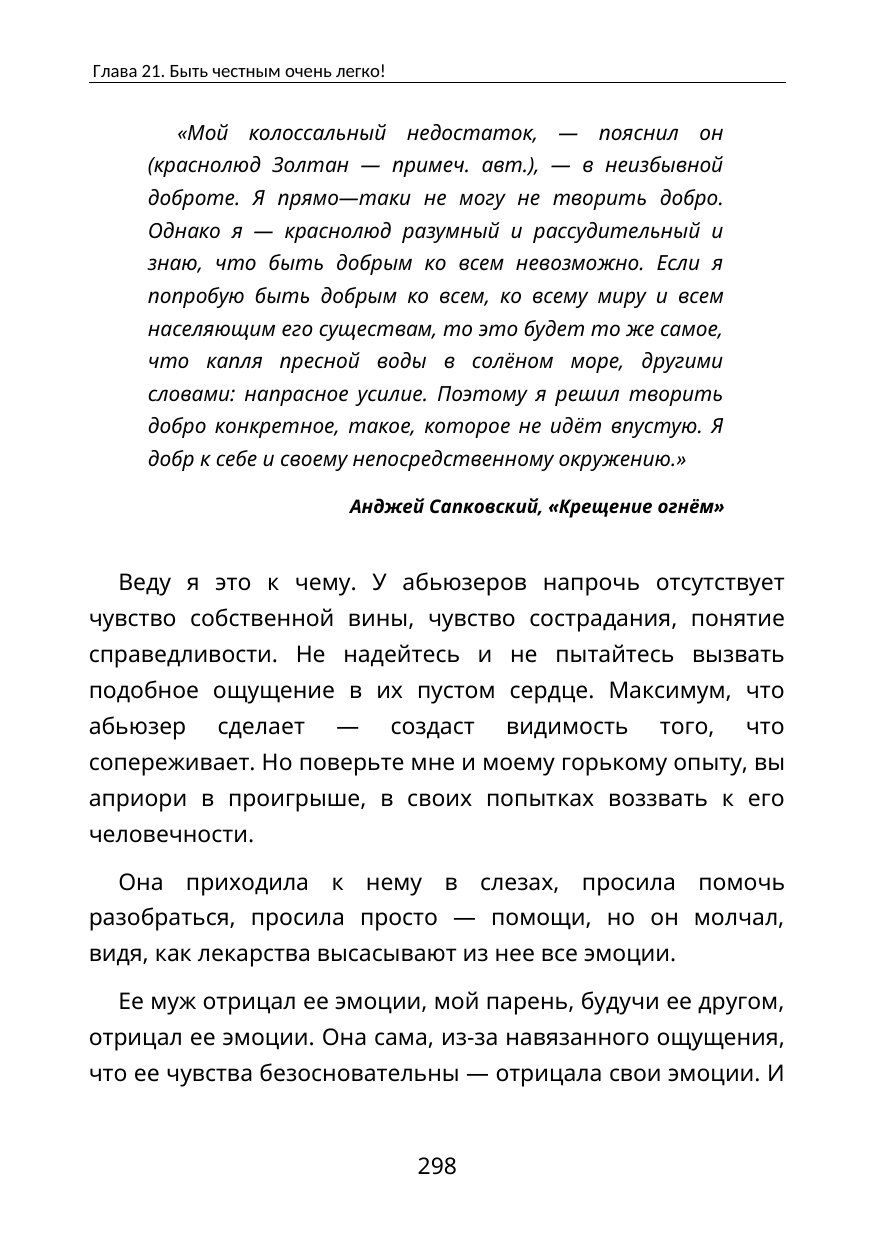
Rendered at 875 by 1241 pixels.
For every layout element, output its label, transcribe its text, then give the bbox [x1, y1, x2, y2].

text «Мой колоссальный недостаток, — пояснил он (краснолюд Золтан — примеч. авт.), — в неизбывной доброте. Я прямо—таки не могу не творить добро. Однако я — краснолюд разумный и рассудительный и знаю, что быть добрым ко всем невозможно. Если я попробую быть добрым ко всем, ко всему миру и всем населяющим его существам, то это будет то же самое, что капля пресной воды в солёном море, другими словами: напрасное усилие. Поэтому я решил творить добро конкретное, такое, которое не идёт впустую. Я добр к себе и своему непосредственному окружению.» [148, 118, 726, 472]
text Анджей Сапковский, «Крещение огнём» [148, 488, 726, 518]
text Ее муж отрицал ее эмоции, мой парень, будучи ее другом, отрицал ее эмоции. Она сама, из-за навязанного ощущения, что ее чувства безосновательны — отрицала свои эмоции. И [88, 985, 786, 1088]
text Она приходила к нему в слезах, просила помочь разобраться, просила просто — помощи, но он молчал, видя, как лекарства высасывают из нее все эмоции. [88, 865, 786, 968]
text Веду я это к чему. У абьюзеров напрочь отсутствует чувство собственной вины, чувство сострадания, понятие справедливости. Не надейтесь и не пытайтесь вызвать подобное ощущение в их пустом сердце. Максимум, что абьюзер сделает — создаст видимость того, что сопереживает. Но поверьте мне и моему горькому опыту, вы априори в проигрыше, в своих попытках воззвать к его человечности. [88, 566, 786, 849]
